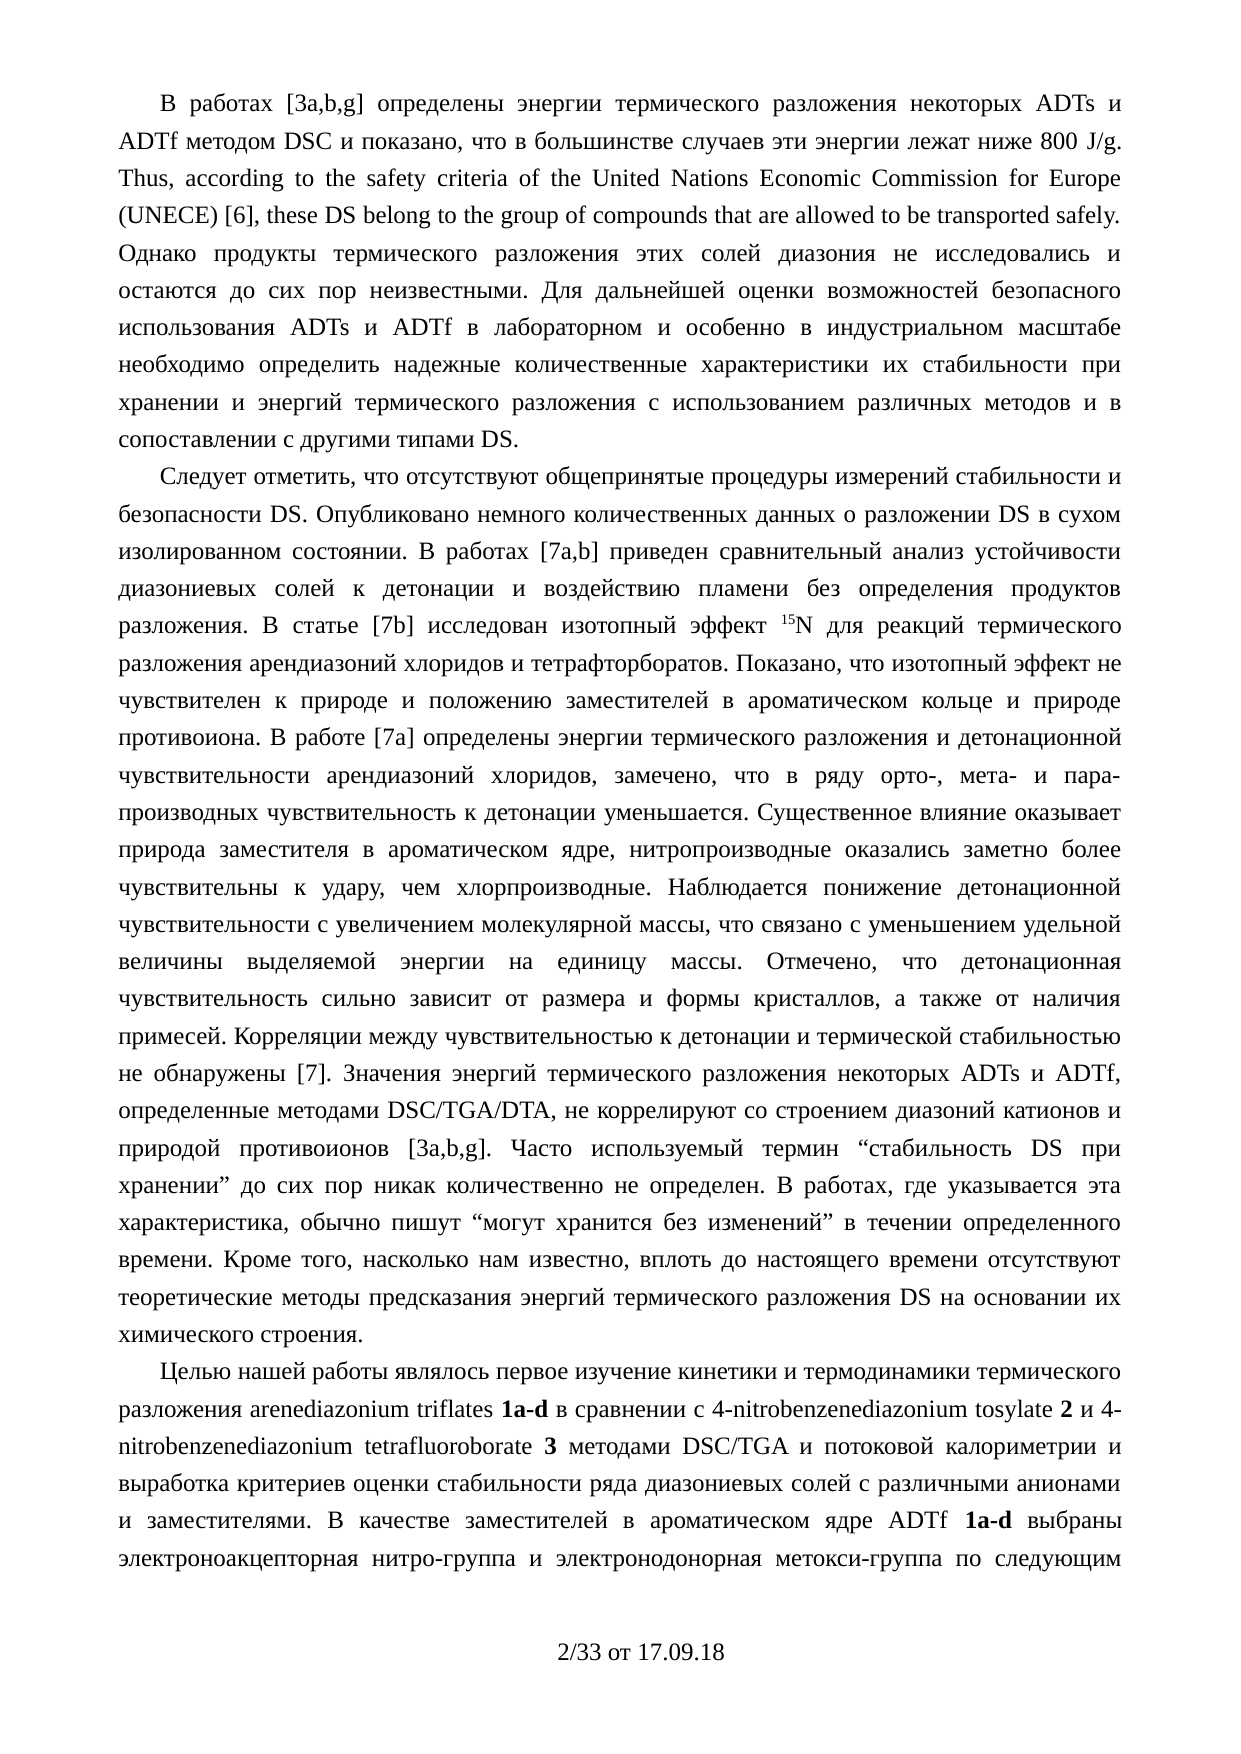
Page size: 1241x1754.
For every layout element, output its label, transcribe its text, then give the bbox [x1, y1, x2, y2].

list Следует отметить, что отсутствуют общепринятые процедуры измерений стабильности и безопасности DS. Опубликовано немного количественных данных о разложении DS в сухом изолированном состоянии. В работах [7a,b] приведен сравнительный анализ устойчивости диазониевых солей к детонации и воздействию пламени без определения продуктов разложения. В статье [7b] исследован изотопный эффект 15N для реакций термического разложения арендиазоний хлоридов и тетрафторборатов. Показано, что изотопный эффект не чувствителен к природе и положению заместителей в ароматическом кольце и природе противоиона. В работе [7a] определены энергии термического разложения и детонационной чувствительности арендиазоний хлоридов, замечено, что в ряду орто-, мета- и пара-производных чувствительность к детонации уменьшается. Существенное влияние оказывает природа заместителя в ароматическом ядре, нитропроизводные оказались заметно более чувствительны к удару, чем хлорпроизводные. Наблюдается понижение детонационной чувствительности с увеличением молекулярной массы, что связано с уменьшением удельной величины выделяемой энергии на единицу массы. Отмечено, что детонационная чувствительность сильно зависит от размера и формы кристаллов, а также от наличия примесей. Корреляции между чувствительностью к детонации и термической стабильностью не обнаружены [7]. Значения энергий термического разложения некоторых ADTs и ADTf, определенные методами DSC/TGA/DTA, не коррелируют со строением диазоний катионов и природой противоионов [3a,b,g]. Часто используемый термин “стабильность DS при хранении” до сих пор никак количественно не определен. В работах, где указывается эта характеристика, обычно пишут “могут хранится без изменений” в течении определенного времени. Кроме того, насколько нам известно, вплоть до настоящего времени отсутствуют теоретические методы предсказания энергий термического разложения DS на основании их химического строения. [118, 461, 1122, 1348]
list Целью нашей работы являлось первое изучение кинетики и термодинамики термического разложения arenediazonium triflates 1a-d в сравнении с 4-nitrobenzenediazonium tosylate 2 и 4-nitrobenzenediazonium tetrafluoroborate 3 методами DSC/TGA и потоковой калориметрии и выработка критериев оценки стабильности ряда диазониевых солей с различными анионами и заместителями. В качестве заместителей в ароматическом ядре ADTf 1a-d выбраны электроноакцепторная нитро-группа и электронодонорная метокси-группа по следующим [118, 1356, 1122, 1572]
list В работах [3a,b,g] определены энергии термического разложения некоторых ADTs и ADTf методом DSC и показано, что в большинстве случаев эти энергии лежат ниже 800 J/g. Thus, according to the safety criteria of the United Nations Economic Commission for Europe (UNECE) [6], these DS belong to the group of compounds that are allowed to be transported safely. Однако продукты термического разложения этих солей диазония не исследовались и остаются до сих пор неизвестными. Для дальнейшей оценки возможностей безопасного использования ADTs и ADTf в лабораторном и особенно в индустриальном масштабе необходимо определить надежные количественные характеристики их стабильности при хранении и энергий термического разложения c использованием различных методов и в сопоставлении с другими типами DS. [118, 88, 1122, 453]
